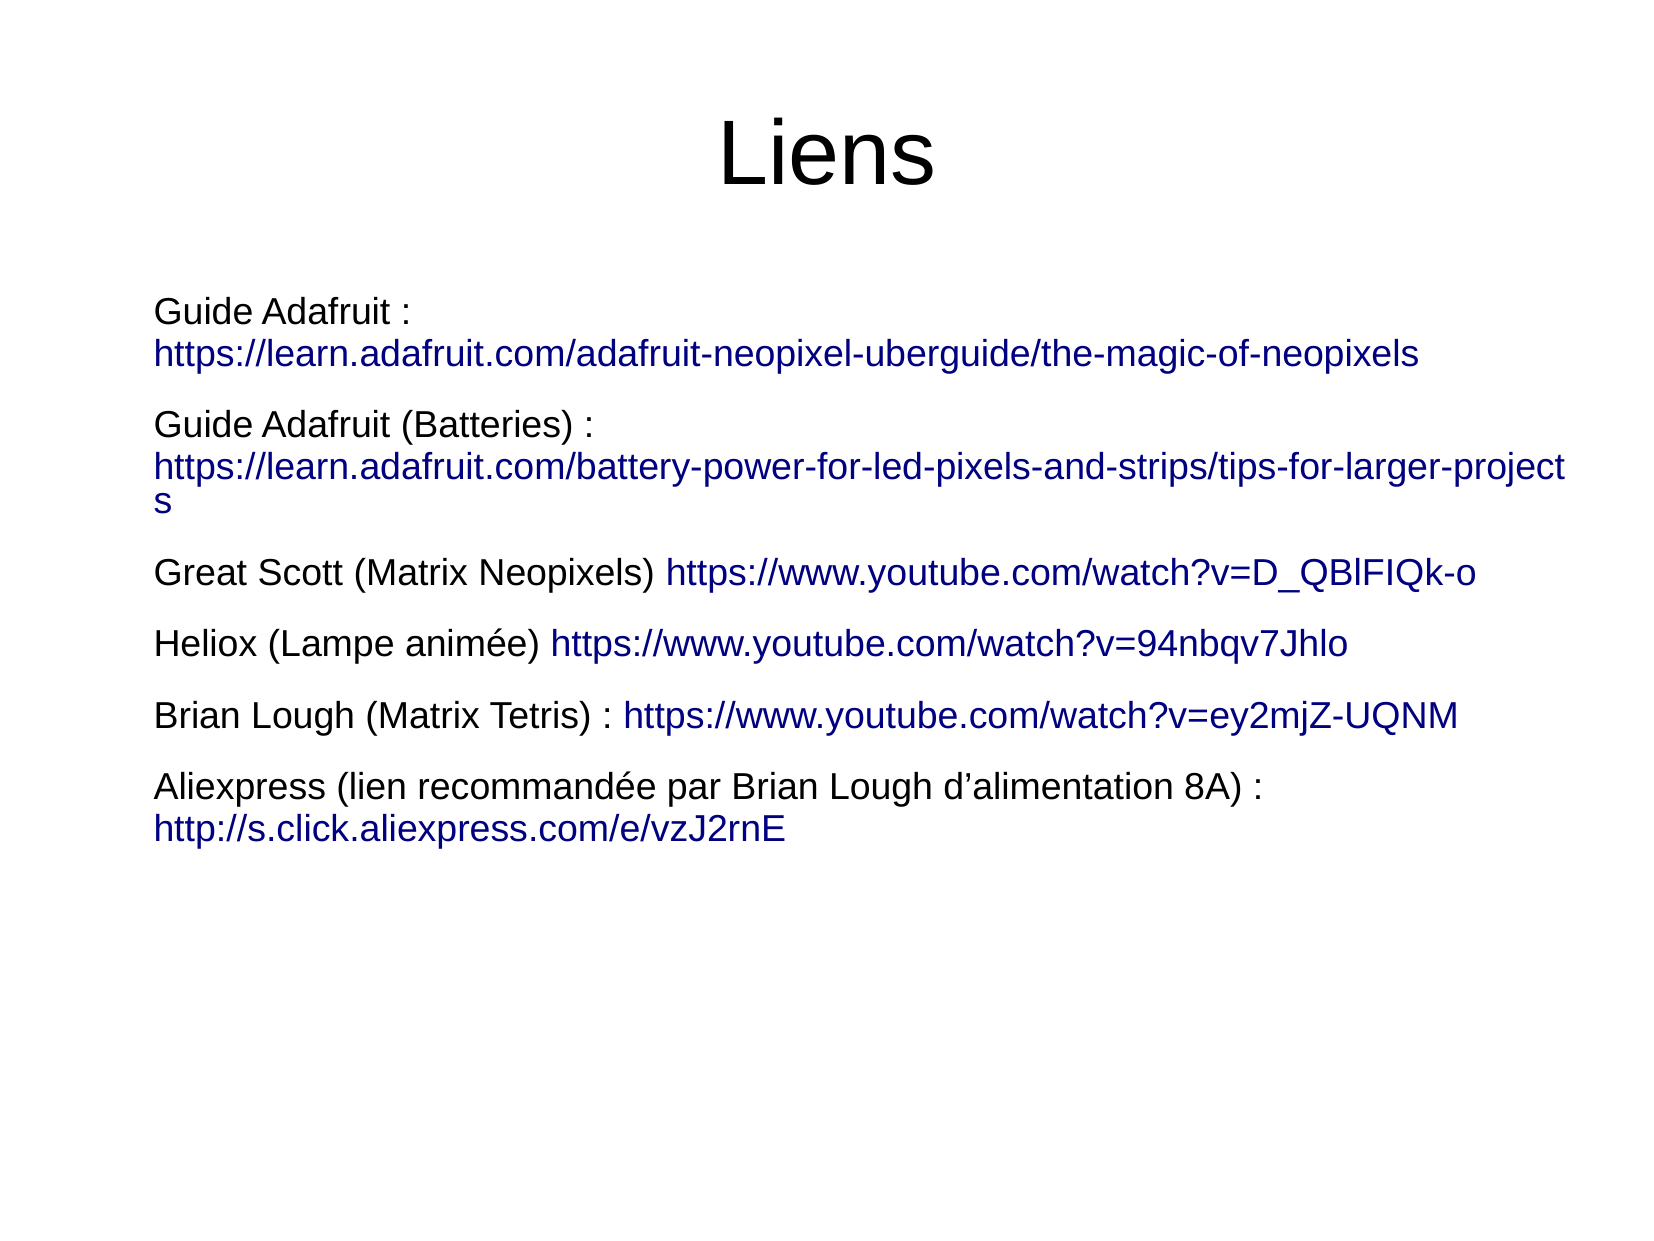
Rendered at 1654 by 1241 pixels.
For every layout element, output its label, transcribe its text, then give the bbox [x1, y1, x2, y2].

list Guide Adafruit : https://learn.adafruit.com/adafruit-neopixel-uberguide/the-magic-of-neopixels Guide Adafruit (Batteries) : https://learn.adafruit.com/battery-power-for-led-pixels-and-strips/tips-for-larger-projects Great Scott (Matrix Neopixels) https://www.youtube.com/watch?v=D_QBlFIQk-o Heliox (Lampe animée) https://www.youtube.com/watch?v=94nbqv7Jhlo Brian Lough (Matrix Tetris) : https://www.youtube.com/watch?v=ey2mjZ-UQNM Aliexpress (lien recommandée par Brian Lough d’alimentation 8A) : http://s.click.aliexpress.com/e/vzJ2rnE [82, 290, 1571, 1010]
title Liens [82, 49, 1571, 257]
